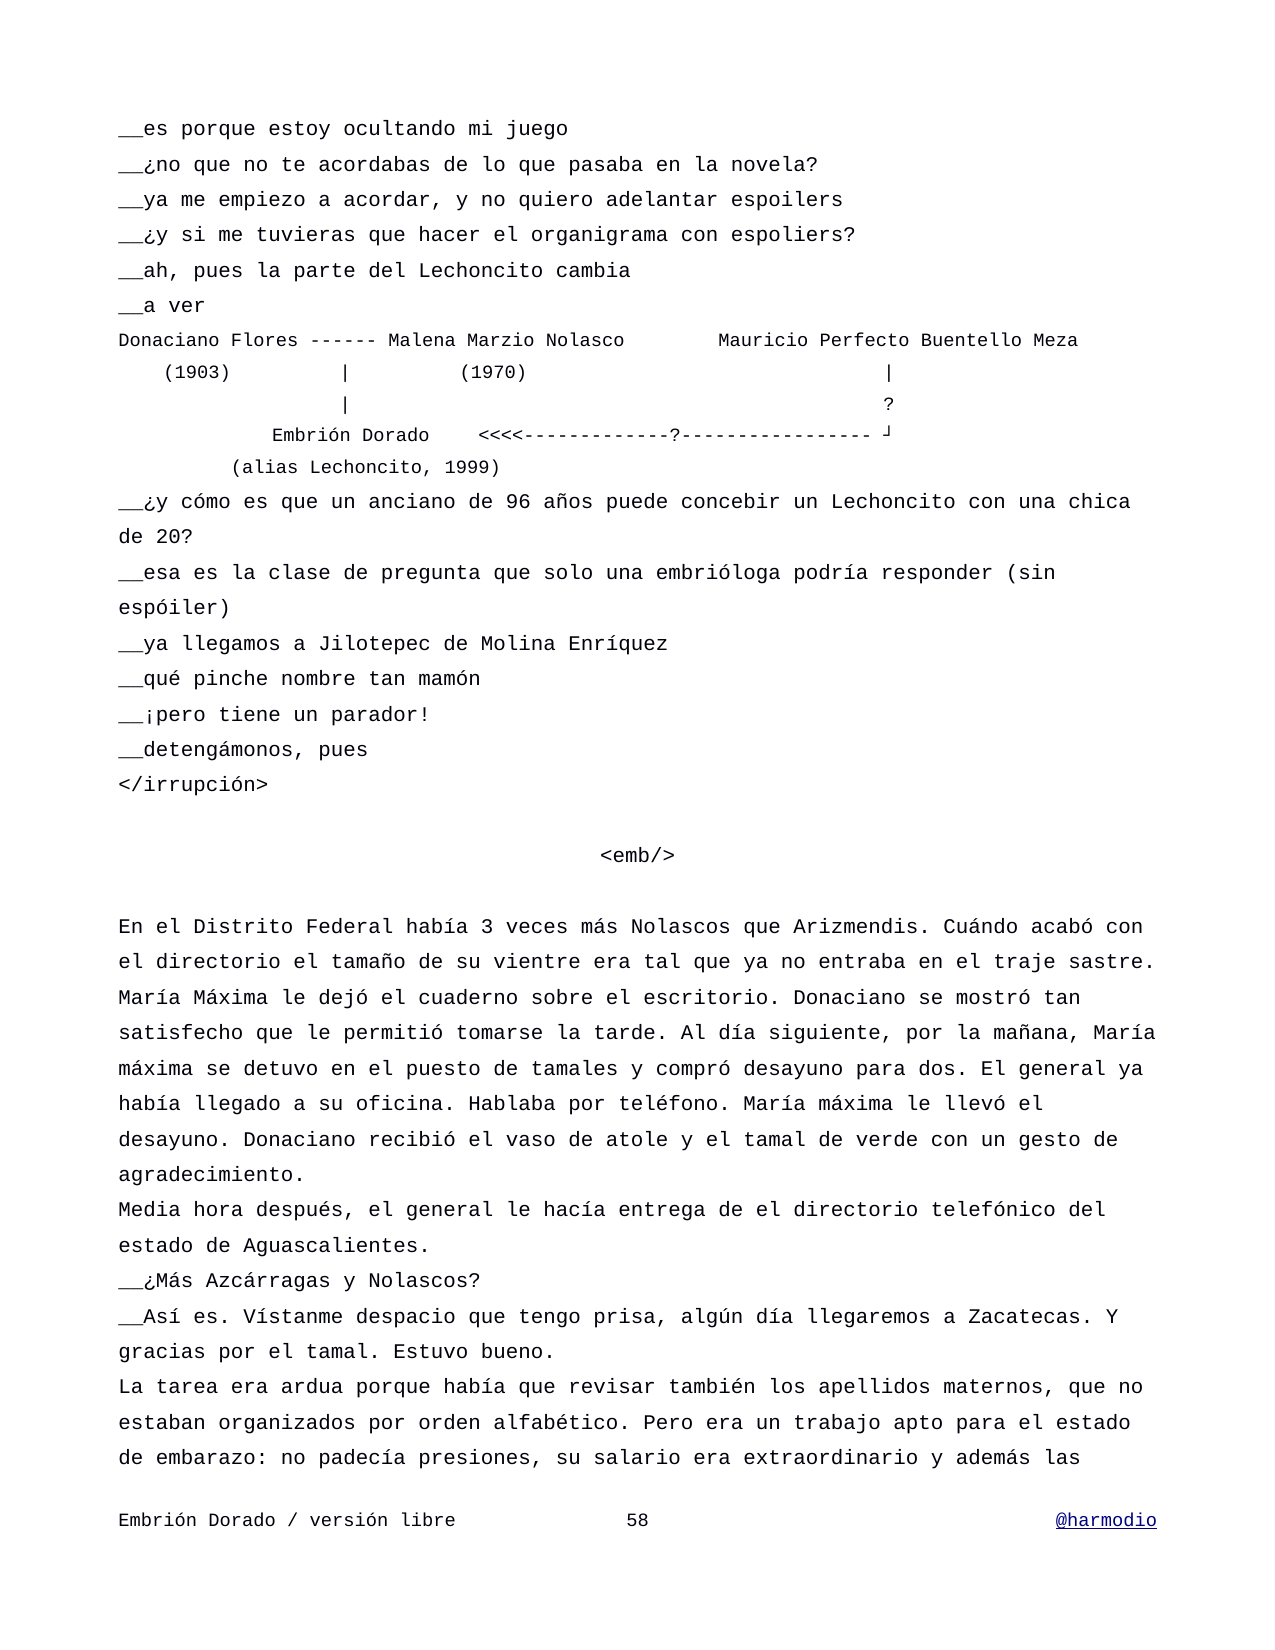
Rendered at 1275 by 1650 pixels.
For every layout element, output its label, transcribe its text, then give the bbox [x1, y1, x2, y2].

text __¿no que no te acordabas de lo que pasaba en la novela? [118, 153, 1157, 177]
text __detengámonos, pues [118, 739, 1157, 763]
text </irrupción> [118, 774, 1157, 798]
text | ? [118, 394, 1157, 416]
text (alias Lechoncito, 1999) __¿y cómo es que un anciano de 96 años puede concebir un Lechoncito con una chica de 20? [118, 458, 1157, 550]
text Donaciano Flores ------ Malena Marzio Nolasco Mauricio Perfecto Buentello Meza [118, 331, 1157, 352]
text __qué pinche nombre tan mamón [118, 668, 1157, 692]
text __¿Más Azcárragas y Nolascos? [118, 1270, 1157, 1294]
text <emb/> [118, 845, 1157, 869]
text __ah, pues la parte del Lechoncito cambia [118, 260, 1157, 283]
text __¿y si me tuvieras que hacer el organigrama con espoliers? [118, 224, 1157, 248]
text __a ver [118, 295, 1157, 319]
text Embrión Dorado <<<<-------------?----------------- ┘ [118, 426, 1157, 447]
text Media hora después, el general le hacía entrega de el directorio telefónico del estado de Aguascalientes. [118, 1199, 1157, 1258]
text __ya llegamos a Jilotepec de Molina Enríquez [118, 633, 1157, 656]
text __es porque estoy ocultando mi juego [118, 118, 1157, 142]
text La tarea era ardua porque había que revisar también los apellidos maternos, que no estaban organizados por orden alfabético. Pero era un trabajo apto para el estado de embarazo: no padecía presiones, su salario era extraordinario y además las [118, 1377, 1157, 1471]
text __Así es. Vístanme despacio que tengo prisa, algún día llegaremos a Zacatecas. Y gracias por el tamal. Estuvo bueno. [118, 1306, 1157, 1365]
text En el Distrito Federal había 3 veces más Nolascos que Arizmendis. Cuándo acabó con el directorio el tamaño de su vientre era tal que ya no entraba en el traje sastre. María Máxima le dejó el cuaderno sobre el escritorio. Donaciano se mostró tan satisfecho que le permitió tomarse la tarde. Al día siguiente, por la mañana, María máxima se detuvo en el puesto de tamales y compró desayuno para dos. El general ya había llegado a su oficina. Hablaba por teléfono. María máxima le llevó el desayuno. Donaciano recibió el vaso de atole y el tamal de verde con un gesto de agradecimiento. [118, 916, 1157, 1188]
text __ya me empiezo a acordar, y no quiero adelantar espoilers [118, 189, 1157, 213]
text (1903) | (1970) | [118, 362, 1157, 384]
text __esa es la clase de pregunta que solo una embrióloga podría responder (sin espóiler) [118, 562, 1157, 621]
text __¡pero tiene un parador! [118, 704, 1157, 727]
